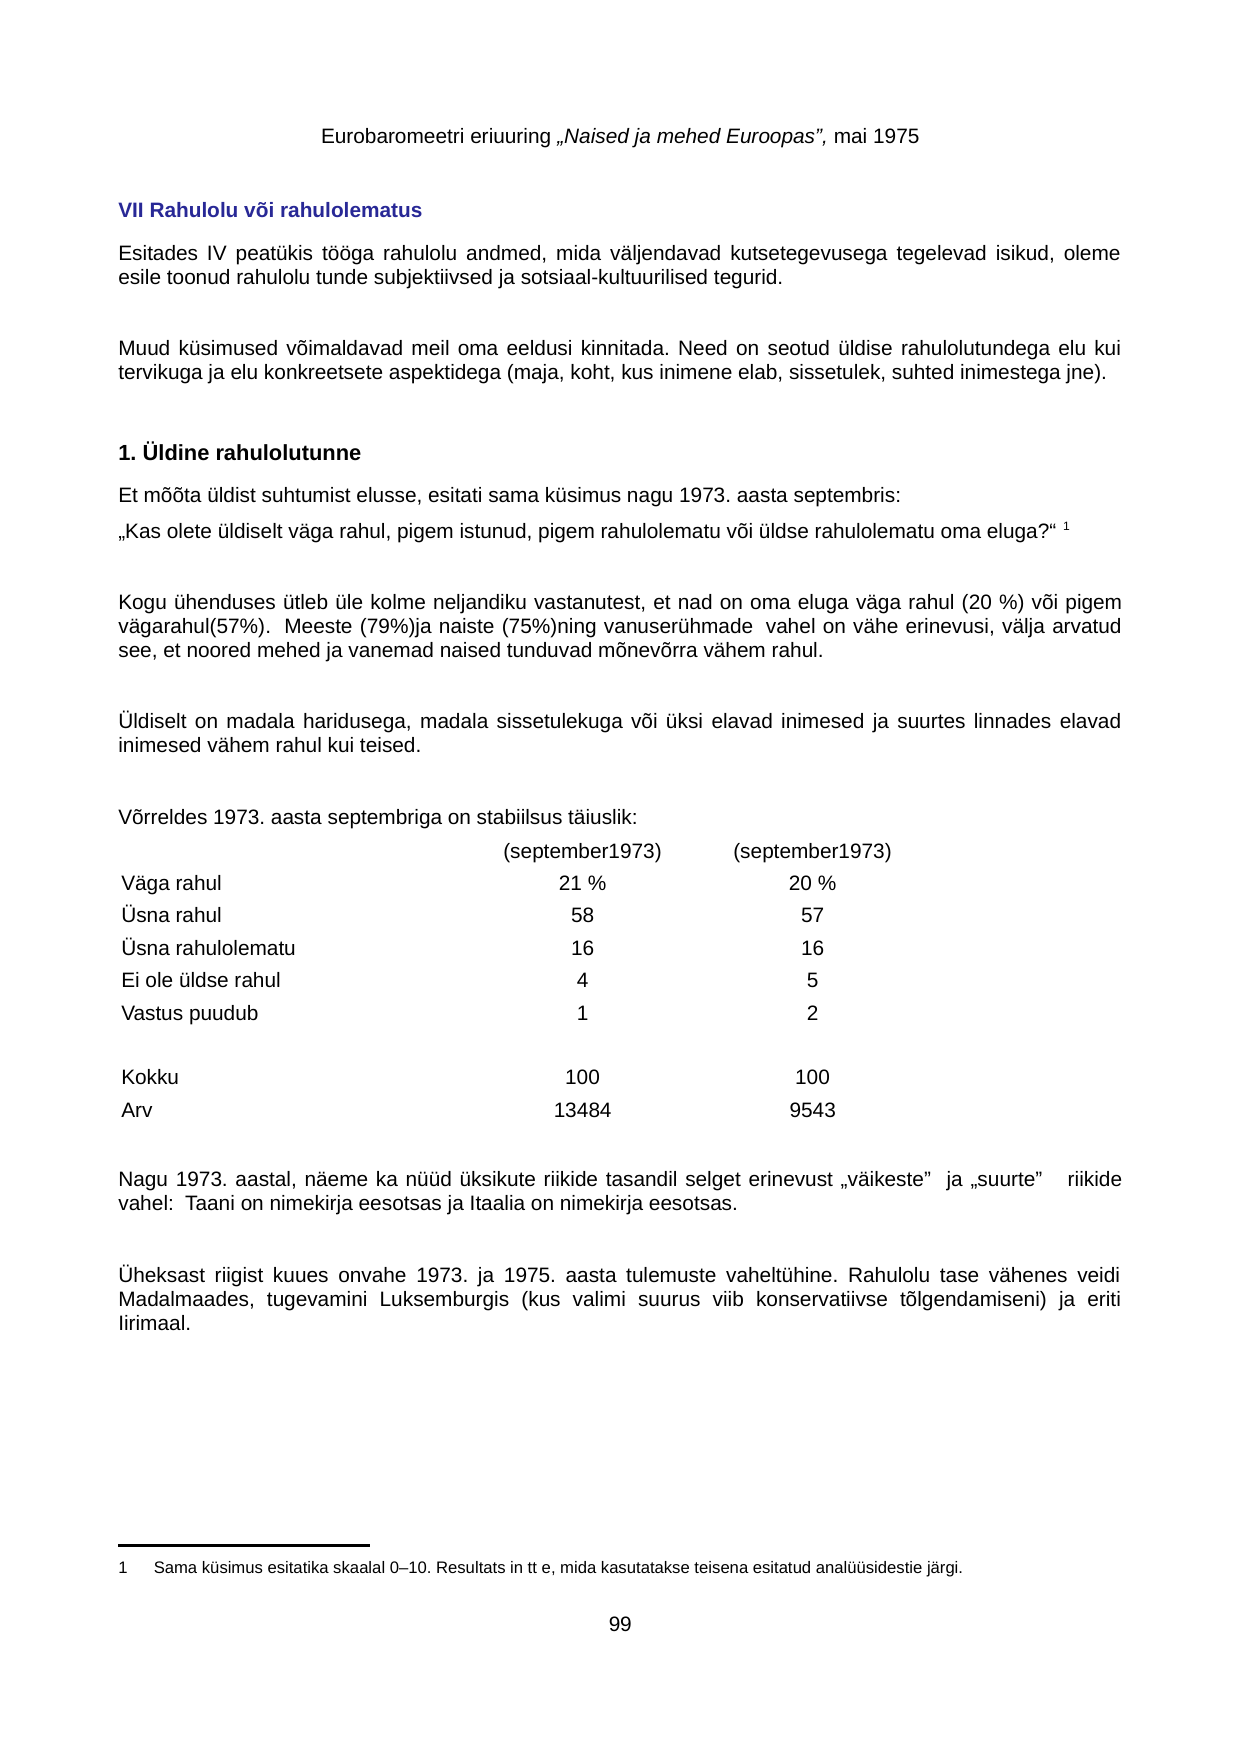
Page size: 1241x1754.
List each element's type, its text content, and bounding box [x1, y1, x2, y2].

text Esitades IV peatükis tööga rahulolu andmed, mida väljendavad kutsetegevusega tegelevad isikud, oleme esile toonud rahulolu tunde subjektiivsed ja sotsiaal-kultuurilised tegurid. [118, 241, 1122, 288]
subtitle 1. Üldine rahulolutunne [118, 440, 1122, 465]
table_cell Vastus puudub [118, 996, 454, 1029]
subtitle VII Rahulolu või rahulolematus [118, 198, 1122, 222]
table_cell 16 [711, 931, 914, 964]
table_header [118, 834, 454, 867]
table_cell Üsna rahul [118, 899, 454, 931]
table_cell 100 [711, 1061, 914, 1093]
table_cell 1 [454, 996, 711, 1029]
text Sama küsimus esitatika skaalal 0–10. Resultats in tt e, mida kasutatakse teisena esitatud analüüsidestie järgi. [118, 1557, 1122, 1577]
table_cell [711, 1029, 914, 1061]
table_cell Arv [118, 1094, 454, 1126]
table_cell 5 [711, 964, 914, 996]
text Üldiselt on madala haridusega, madala sissetulekuga või üksi elavad inimesed ja suurtes linnades elavad inimesed vähem rahul kui teised. [118, 709, 1122, 757]
table_cell [118, 1029, 454, 1061]
table_cell 13484 [454, 1094, 711, 1126]
table_cell 9543 [711, 1094, 914, 1126]
table_header (september1973) [454, 834, 711, 867]
table_cell 16 [454, 931, 711, 964]
table_cell Väga rahul [118, 867, 454, 899]
table_cell 20 % [711, 867, 914, 899]
table_cell Üsna rahulolematu [118, 931, 454, 964]
table_cell 2 [711, 996, 914, 1029]
text Et mõõta üldist suhtumist elusse, esitati sama küsimus nagu 1973. aasta septembris: [118, 483, 1122, 507]
table_cell 58 [454, 899, 711, 931]
table_cell 21 % [454, 867, 711, 899]
text „Kas olete üldiselt väga rahul, pigem istunud, pigem rahulolematu või üldse rahulolematu oma eluga?“ [118, 519, 1122, 543]
text Muud küsimused võimaldavad meil oma eeldusi kinnitada. Need on seotud üldise rahulolutundega elu kui tervikuga ja elu konkreetsete aspektidega (maja, koht, kus inimene elab, sissetulek, suhted inimestega jne). [118, 336, 1122, 384]
table_cell [454, 1029, 711, 1061]
text Võrreldes 1973. aasta septembriga on stabiilsus täiuslik: [118, 804, 1122, 828]
table_cell 57 [711, 899, 914, 931]
table_cell 4 [454, 964, 711, 996]
table_cell Kokku [118, 1061, 454, 1093]
text Kogu ühenduses ütleb üle kolme neljandiku vastanutest, et nad on oma eluga väga rahul (20 %) või pigem vägarahul(57%). Meeste (79%)ja naiste (75%)ning vanuserühmade vahel on vähe erinevusi, välja arvatud see, et noored mehed ja vanemad naised tunduvad mõnevõrra vähem rahul. [118, 590, 1122, 662]
text Nagu 1973. aastal, näeme ka nüüd üksikute riikide tasandil selget erinevust „väikeste” ja „suurte” riikide vahel: Taani on nimekirja eesotsas ja Itaalia on nimekirja eesotsas. [118, 1167, 1122, 1215]
text Üheksast riigist kuues onvahe 1973. ja 1975. aasta tulemuste vaheltühine. Rahulolu tase vähenes veidi Madalmaades, tugevamini Luksemburgis (kus valimi suurus viib konservatiivse tõlgendamiseni) ja eriti Iirimaal. [118, 1262, 1122, 1334]
table_header (september1973) [711, 834, 914, 867]
table_cell 100 [454, 1061, 711, 1093]
table_cell Ei ole üldse rahul [118, 964, 454, 996]
